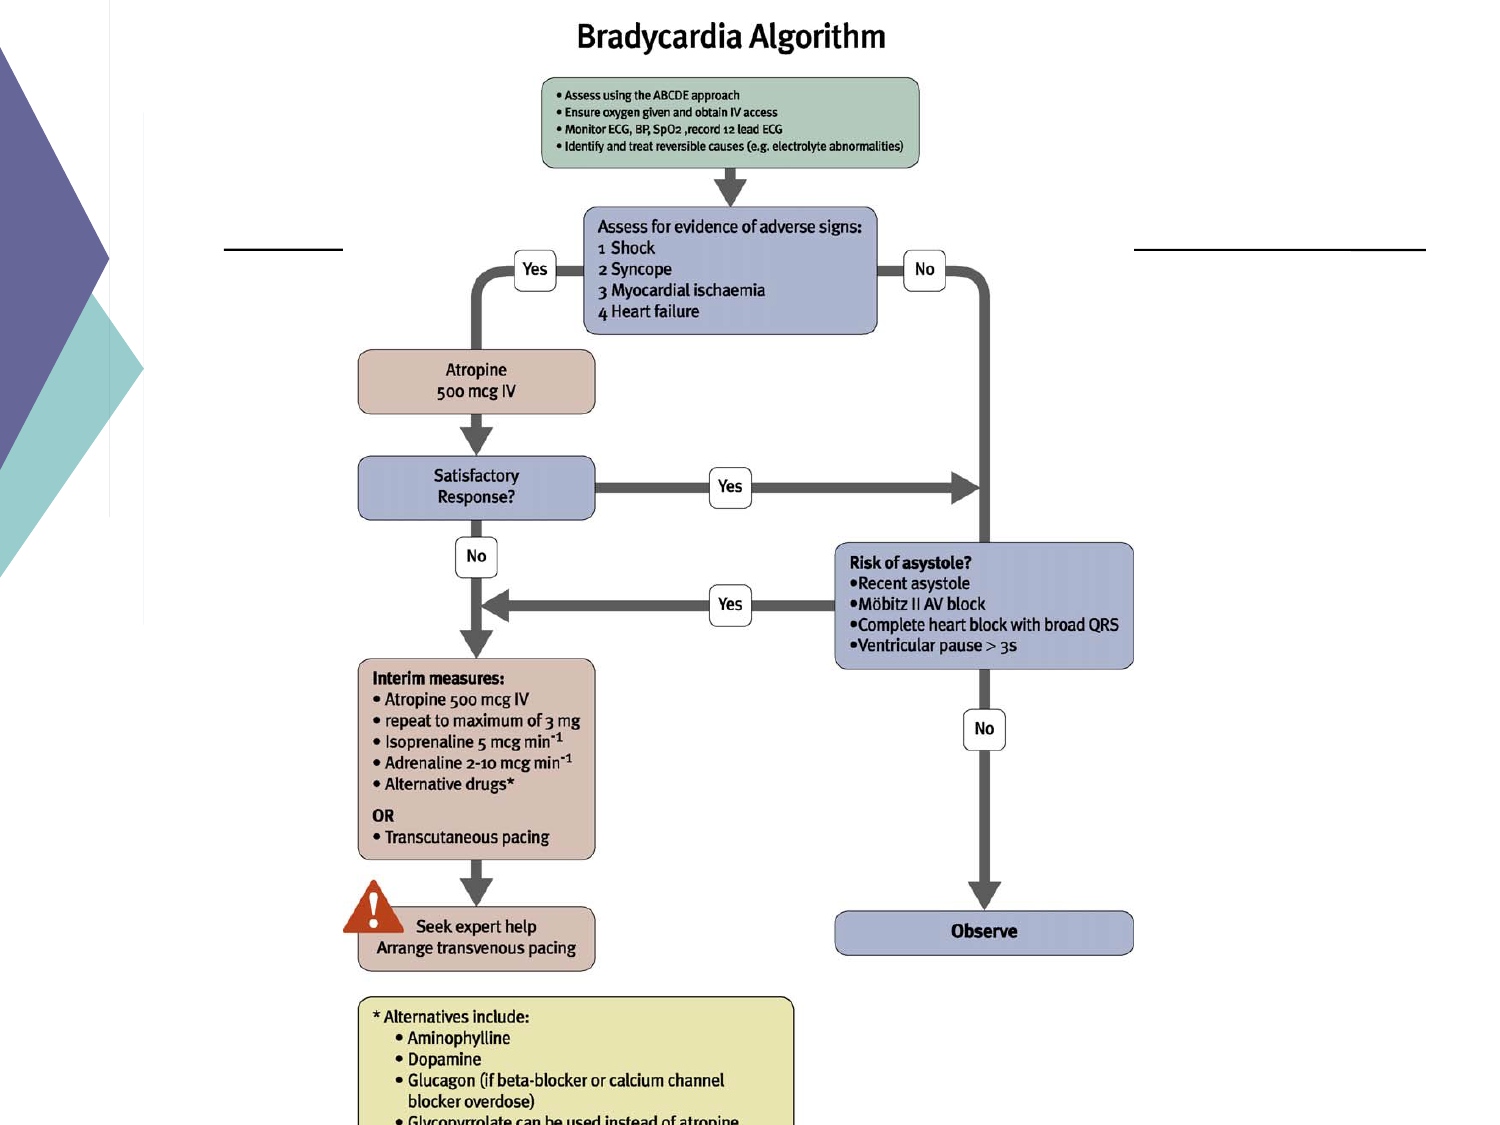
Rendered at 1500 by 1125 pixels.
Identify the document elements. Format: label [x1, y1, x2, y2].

picture [343, 22, 1134, 1125]
